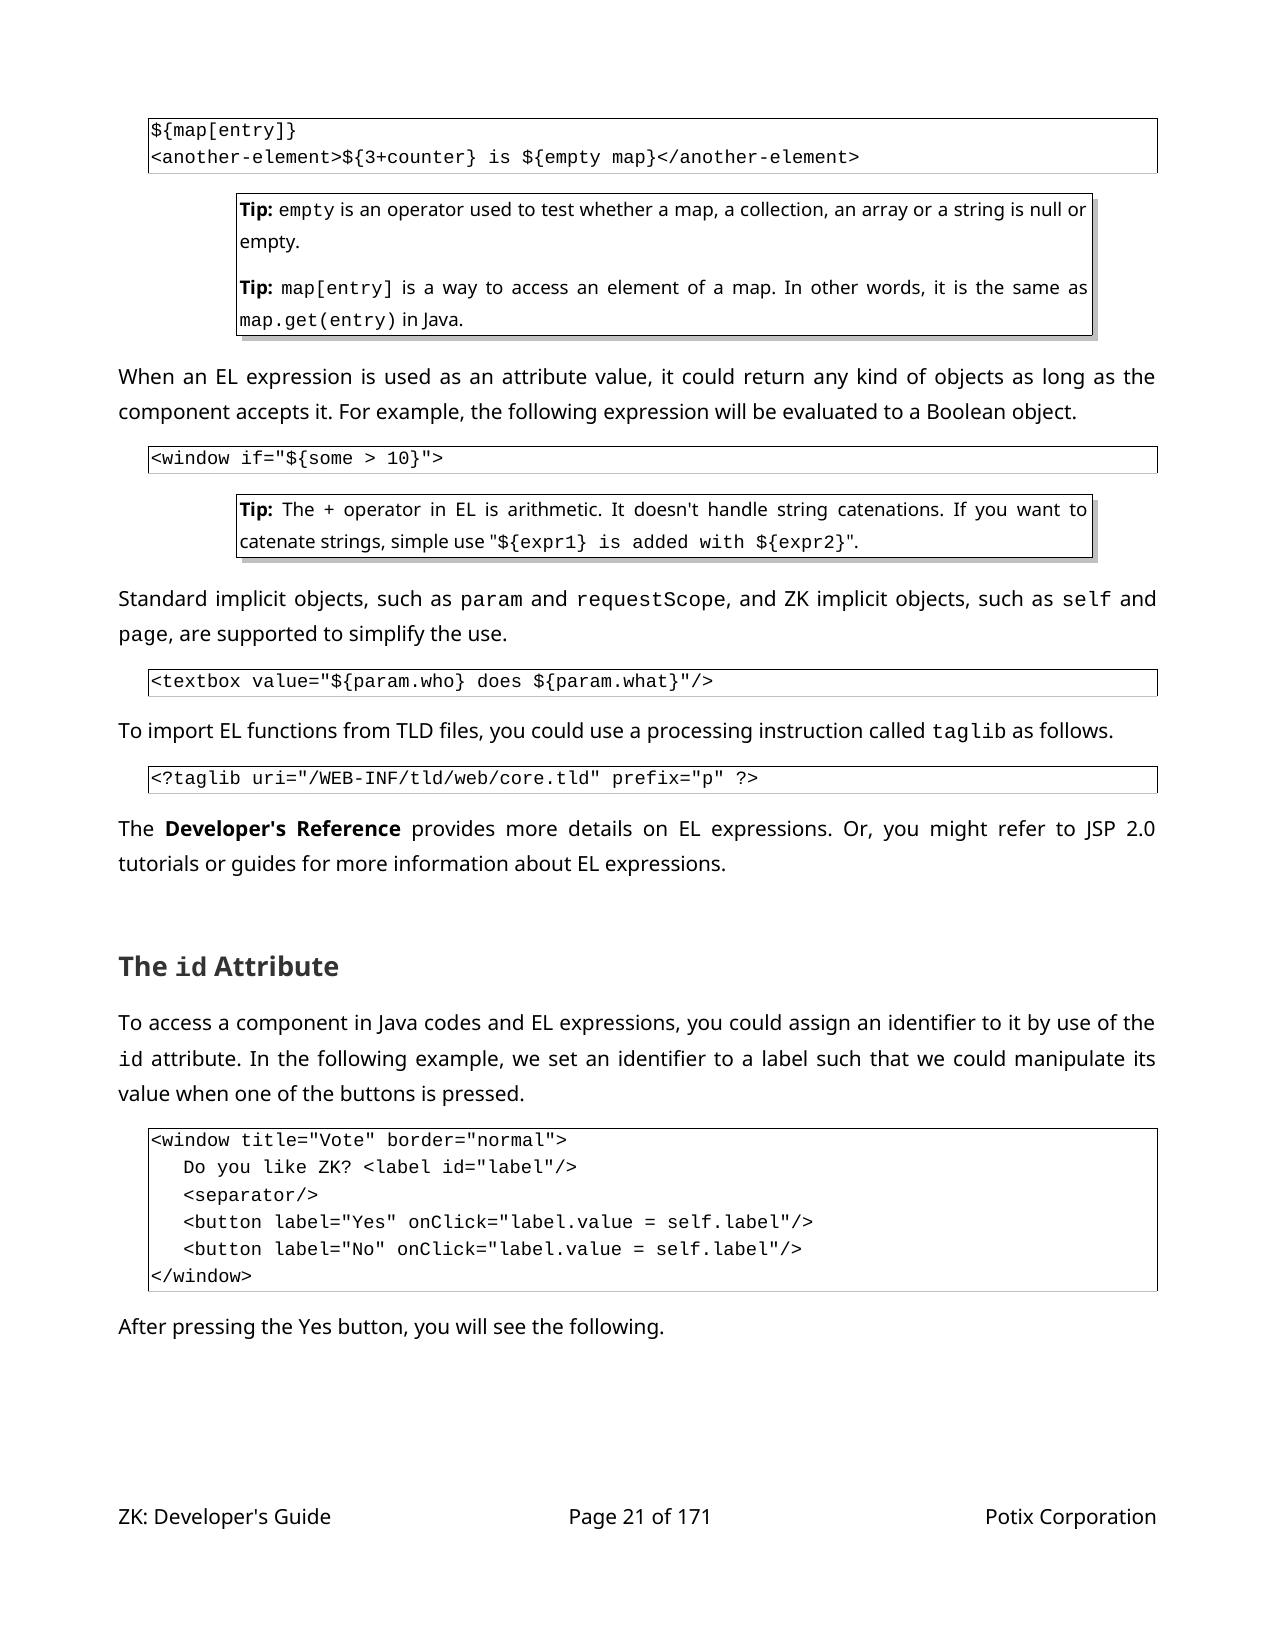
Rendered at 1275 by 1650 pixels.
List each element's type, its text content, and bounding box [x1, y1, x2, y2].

text When an EL expression is used as an attribute value, it could return any kind of objects as long as the component accepts it. For example, the following expression will be evaluated to a Boolean object. [118, 362, 1157, 425]
text </window> [149, 1264, 1157, 1291]
text Tip: map[entry] is a way to access an element of a map. In other words, it is the same as map.get(entry) in Java. [237, 271, 1092, 335]
text To access a component in Java codes and EL expressions, you could assign an identifier to it by use of the id attribute. In the following example, we set an identifier to a label such that we could manipulate its value when one of the buttons is pressed. [118, 1008, 1157, 1107]
text ${map[entry]} [149, 119, 1157, 142]
subtitle The id Attribute [118, 948, 1157, 985]
text <window title="Vote" border="normal"> [149, 1129, 1157, 1152]
text <button label="Yes" onClick="label.value = self.label"/> [149, 1209, 1157, 1234]
text Standard implicit objects, such as param and requestScope, and ZK implicit objects, such as self and page, are supported to simplify the use. [118, 584, 1157, 648]
text <another-element>${3+counter} is ${empty map}</another-element> [149, 145, 1157, 173]
text To import EL functions from TLD files, you could use a processing instruction called taglib as follows. [118, 717, 1157, 745]
text <?taglib uri="/WEB-INF/tld/web/core.tld" prefix="p" ?> [149, 767, 1157, 793]
text <window if="${some > 10}"> [149, 447, 1157, 473]
text Do you like ZK? <label id="label"/> [149, 1155, 1157, 1179]
text <button label="No" onClick="label.value = self.label"/> [149, 1237, 1157, 1261]
text Tip: The + operator in EL is arithmetic. It doesn't handle string catenations. If you want to catenate strings, simple use "${expr1} is added with ${expr2}". [237, 495, 1092, 557]
text The Developer's Reference provides more details on EL expressions. Or, you might refer to JSP 2.0 tutorials or guides for more information about EL expressions. [118, 814, 1157, 877]
text After pressing the Yes button, you will see the following. [118, 1312, 1157, 1340]
text <textbox value="${param.who} does ${param.what}"/> [149, 670, 1157, 696]
text <separator/> [149, 1182, 1157, 1207]
text Tip: empty is an operator used to test whether a map, a collection, an array or a string is null or empty. [237, 194, 1092, 254]
